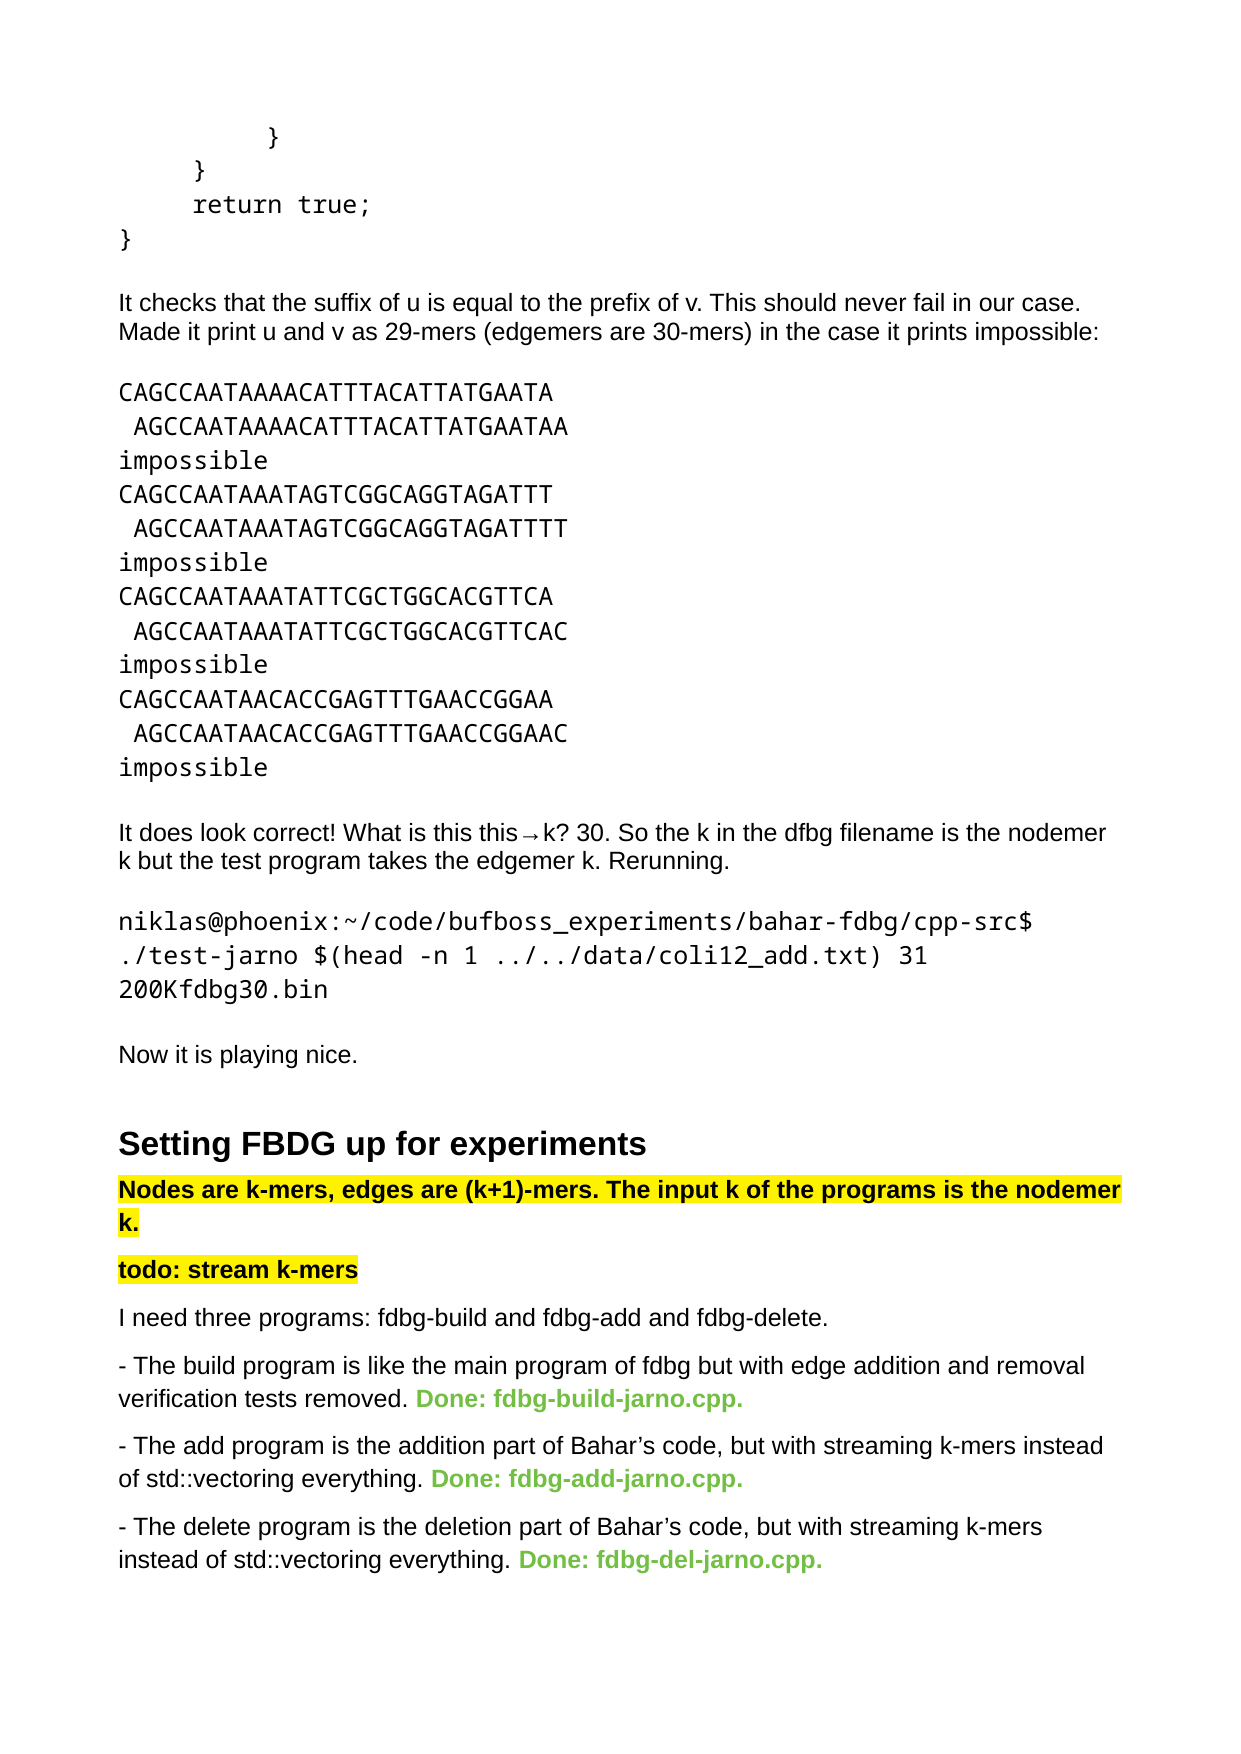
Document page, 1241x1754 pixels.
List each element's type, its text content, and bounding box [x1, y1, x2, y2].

text niklas@phoenix:~/code/bufboss_experiments/bahar-fdbg/cpp-src$ ./test-jarno $(head -n 1 ../../data/coli12_add.txt) 31 200Kfdbg30.bin [118, 904, 1122, 1006]
text - The build program is like the main program of fdbg but with edge addition and removal verification tests removed. Done: fdbg-build-jarno.cpp. [118, 1351, 1122, 1412]
text return true; [118, 186, 1122, 220]
text CAGCCAATAAATAGTCGGCAGGTAGATTT [118, 477, 1122, 511]
text Nodes are k-mers, edges are (k+1)-mers. The input k of the programs is the nodemer k. [118, 1175, 1122, 1237]
text It checks that the suffix of u is equal to the prefix of v. This should never fail in our case. Made it print u and v as 29-mers (edgemers are 30-mers) in the case it prints impossible: [118, 288, 1122, 346]
text CAGCCAATAAATATTCGCTGGCACGTTCA [118, 579, 1122, 613]
text impossible [118, 545, 1122, 579]
text impossible [118, 443, 1122, 477]
text CAGCCAATAAAACATTTACATTATGAATA [118, 375, 1122, 409]
text AGCCAATAAATATTCGCTGGCACGTTCAC [118, 613, 1122, 647]
text AGCCAATAAATAGTCGGCAGGTAGATTTT [118, 511, 1122, 545]
text } [118, 220, 1122, 254]
subtitle Setting FBDG up for experiments [118, 1124, 1122, 1162]
text impossible [118, 749, 1122, 783]
text CAGCCAATAACACCGAGTTTGAACCGGAA [118, 681, 1122, 715]
text impossible [118, 647, 1122, 681]
text } [118, 118, 1122, 152]
text AGCCAATAACACCGAGTTTGAACCGGAAC [118, 715, 1122, 749]
text - The delete program is the deletion part of Bahar’s code, but with streaming k-mers instead of std::vectoring everything. Done: fdbg-del-jarno.cpp. [118, 1512, 1122, 1574]
text } [118, 152, 1122, 186]
text AGCCAATAAAACATTTACATTATGAATAA [118, 409, 1122, 443]
text - The add program is the addition part of Bahar’s code, but with streaming k-mers instead of std::vectoring everything. Done: fdbg-add-jarno.cpp. [118, 1431, 1122, 1493]
text Now it is playing nice. [118, 1040, 1122, 1069]
text It does look correct! What is this this→k? 30. So the k in the dfbg filename is the nodemer k but the test program takes the edgemer k. Rerunning. [118, 817, 1122, 875]
text todo: stream k-mers [118, 1255, 1122, 1284]
text I need three programs: fdbg-build and fdbg-add and fdbg-delete. [118, 1303, 1122, 1332]
